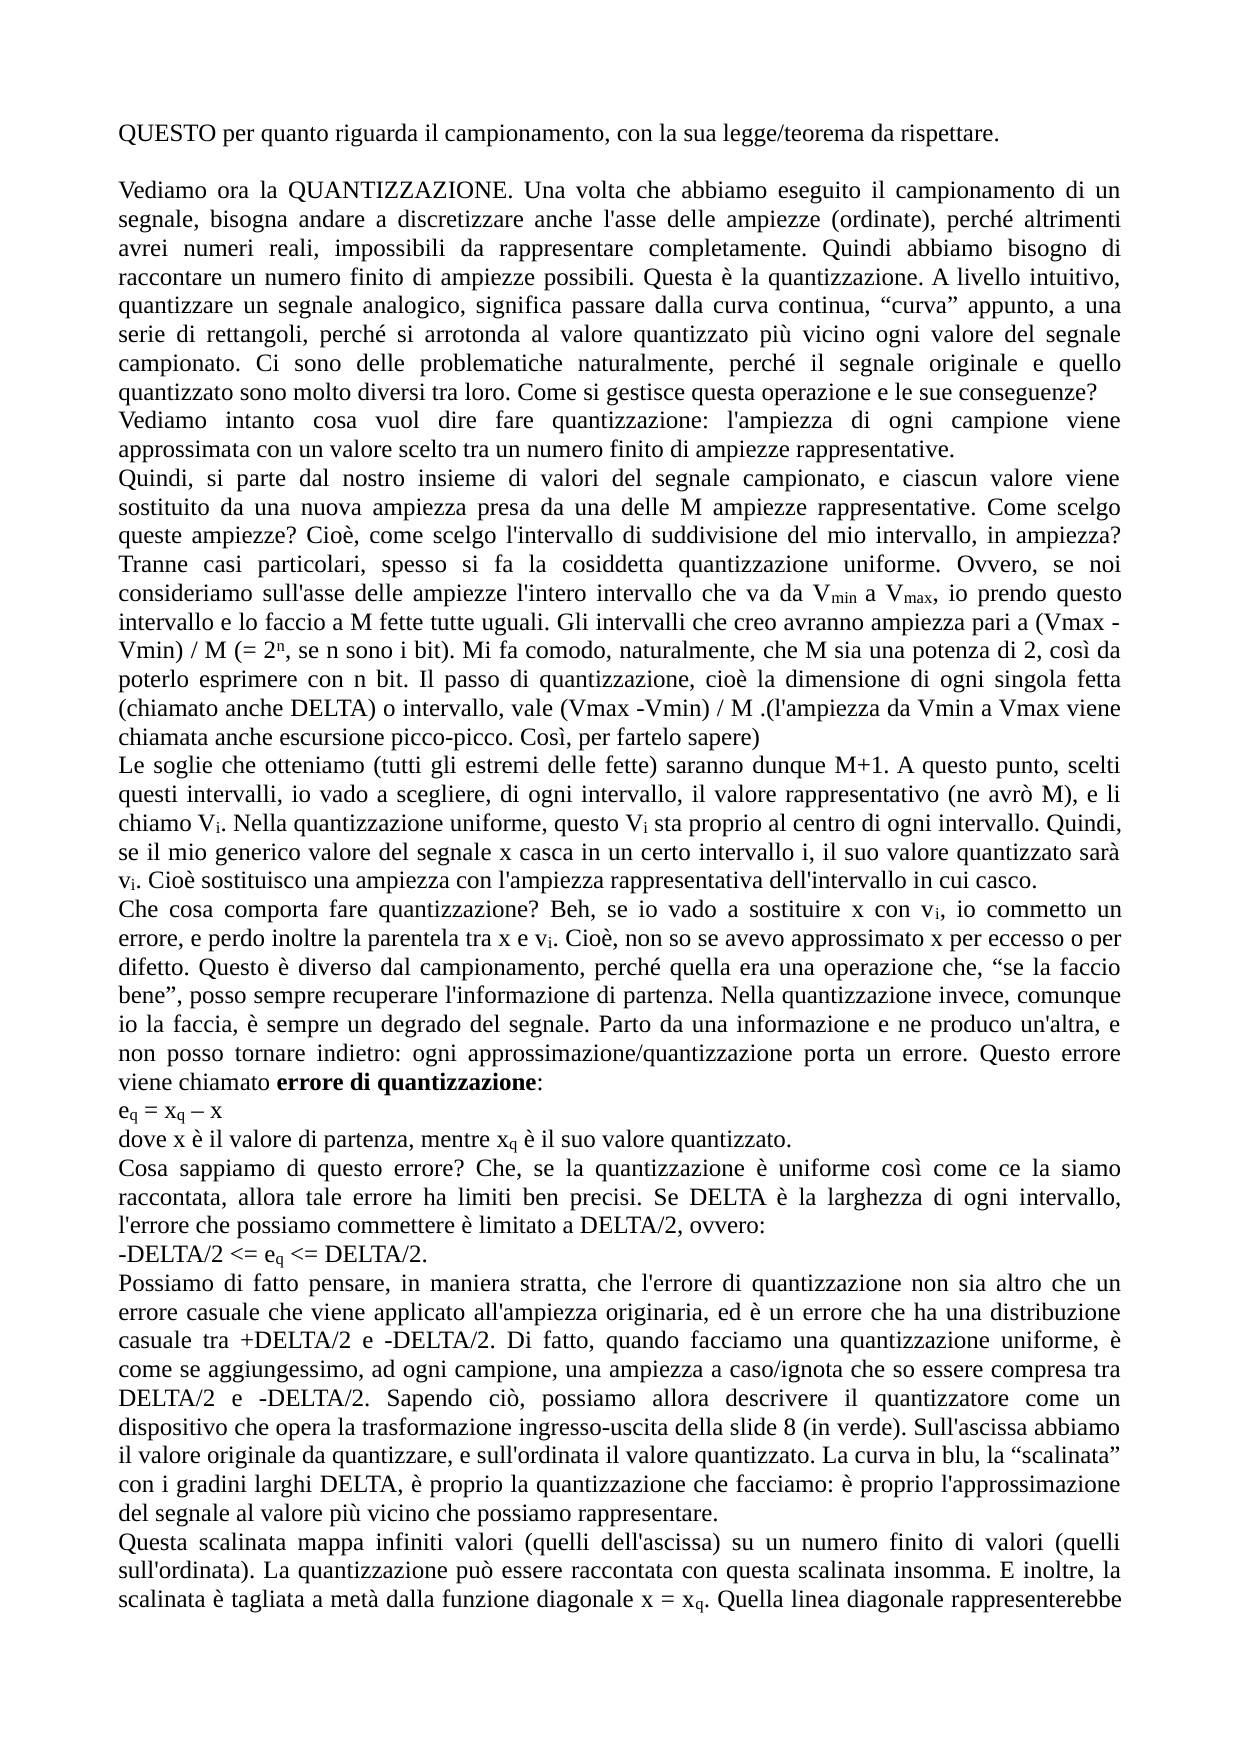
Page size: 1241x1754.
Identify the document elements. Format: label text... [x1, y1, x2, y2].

text Quindi, si parte dal nostro insieme di valori del segnale campionato, e ciascun valore viene sostituito da una nuova ampiezza presa da una delle M ampiezze rappresentative. Come scelgo queste ampiezze? Cioè, come scelgo l'intervallo di suddivisione del mio intervallo, in ampiezza? Tranne casi particolari, spesso si fa la cosiddetta quantizzazione uniforme. Ovvero, se noi consideriamo sull'asse delle ampiezze l'intero intervallo che va da Vmin a Vmax, io prendo questo intervallo e lo faccio a M fette tutte uguali. Gli intervalli che creo avranno ampiezza pari a (Vmax -Vmin) / M (= 2n, se n sono i bit). Mi fa comodo, naturalmente, che M sia una potenza di 2, così da poterlo esprimere con n bit. Il passo di quantizzazione, cioè la dimensione di ogni singola fetta (chiamato anche DELTA) o intervallo, vale (Vmax -Vmin) / M .(l'ampiezza da Vmin a Vmax viene chiamata anche escursione picco-picco. Così, per fartelo sapere) [118, 463, 1122, 751]
text Cosa sappiamo di questo errore? Che, se la quantizzazione è uniforme così come ce la siamo raccontata, allora tale errore ha limiti ben precisi. Se DELTA è la larghezza di ogni intervallo, l'errore che possiamo commettere è limitato a DELTA/2, ovvero: [118, 1153, 1122, 1239]
text Possiamo di fatto pensare, in maniera stratta, che l'errore di quantizzazione non sia altro che un errore casuale che viene applicato all'ampiezza originaria, ed è un errore che ha una distribuzione casuale tra +DELTA/2 e -DELTA/2. Di fatto, quando facciamo una quantizzazione uniforme, è come se aggiungessimo, ad ogni campione, una ampiezza a caso/ignota che so essere compresa tra DELTA/2 e -DELTA/2. Sapendo ciò, possiamo allora descrivere il quantizzatore come un dispositivo che opera la trasformazione ingresso-uscita della slide 8 (in verde). Sull'ascissa abbiamo il valore originale da quantizzare, e sull'ordinata il valore quantizzato. La curva in blu, la “scalinata” con i gradini larghi DELTA, è proprio la quantizzazione che facciamo: è proprio l'approssimazione del segnale al valore più vicino che possiamo rappresentare. [118, 1268, 1122, 1527]
text Vediamo ora la QUANTIZZAZIONE. Una volta che abbiamo eseguito il campionamento di un segnale, bisogna andare a discretizzare anche l'asse delle ampiezze (ordinate), perché altrimenti avrei numeri reali, impossibili da rappresentare completamente. Quindi abbiamo bisogno di raccontare un numero finito di ampiezze possibili. Questa è la quantizzazione. A livello intuitivo, quantizzare un segnale analogico, significa passare dalla curva continua, “curva” appunto, a una serie di rettangoli, perché si arrotonda al valore quantizzato più vicino ogni valore del segnale campionato. Ci sono delle problematiche naturalmente, perché il segnale originale e quello quantizzato sono molto diversi tra loro. Come si gestisce questa operazione e le sue conseguenze? [118, 176, 1122, 406]
text Le soglie che otteniamo (tutti gli estremi delle fette) saranno dunque M+1. A questo punto, scelti questi intervalli, io vado a scegliere, di ogni intervallo, il valore rappresentativo (ne avrò M), e li chiamo Vi. Nella quantizzazione uniforme, questo Vi sta proprio al centro di ogni intervallo. Quindi, se il mio generico valore del segnale x casca in un certo intervallo i, il suo valore quantizzato sarà vi. Cioè sostituisco una ampiezza con l'ampiezza rappresentativa dell'intervallo in cui casco. [118, 751, 1122, 894]
text QUESTO per quanto riguarda il campionamento, con la sua legge/teorema da rispettare. [118, 118, 1122, 147]
text Che cosa comporta fare quantizzazione? Beh, se io vado a sostituire x con vi, io commetto un errore, e perdo inoltre la parentela tra x e vi. Cioè, non so se avevo approssimato x per eccesso o per difetto. Questo è diverso dal campionamento, perché quella era una operazione che, “se la faccio bene”, posso sempre recuperare l'informazione di partenza. Nella quantizzazione invece, comunque io la faccia, è sempre un degrado del segnale. Parto da una informazione e ne produco un'altra, e non posso tornare indietro: ogni approssimazione/quantizzazione porta un errore. Questo errore viene chiamato errore di quantizzazione: [118, 894, 1122, 1096]
text eq = xq – x [118, 1096, 1122, 1124]
text Vediamo intanto cosa vuol dire fare quantizzazione: l'ampiezza di ogni campione viene approssimata con un valore scelto tra un numero finito di ampiezze rappresentative. [118, 406, 1122, 463]
text -DELTA/2 <= eq <= DELTA/2. [118, 1239, 1122, 1268]
text dove x è il valore di partenza, mentre xq è il suo valore quantizzato. [118, 1124, 1122, 1153]
text Questa scalinata mappa infiniti valori (quelli dell'ascissa) su un numero finito di valori (quelli sull'ordinata). La quantizzazione può essere raccontata con questa scalinata insomma. E inoltre, la scalinata è tagliata a metà dalla funzione diagonale x = xq. Quella linea diagonale rappresenterebbe [118, 1527, 1122, 1613]
